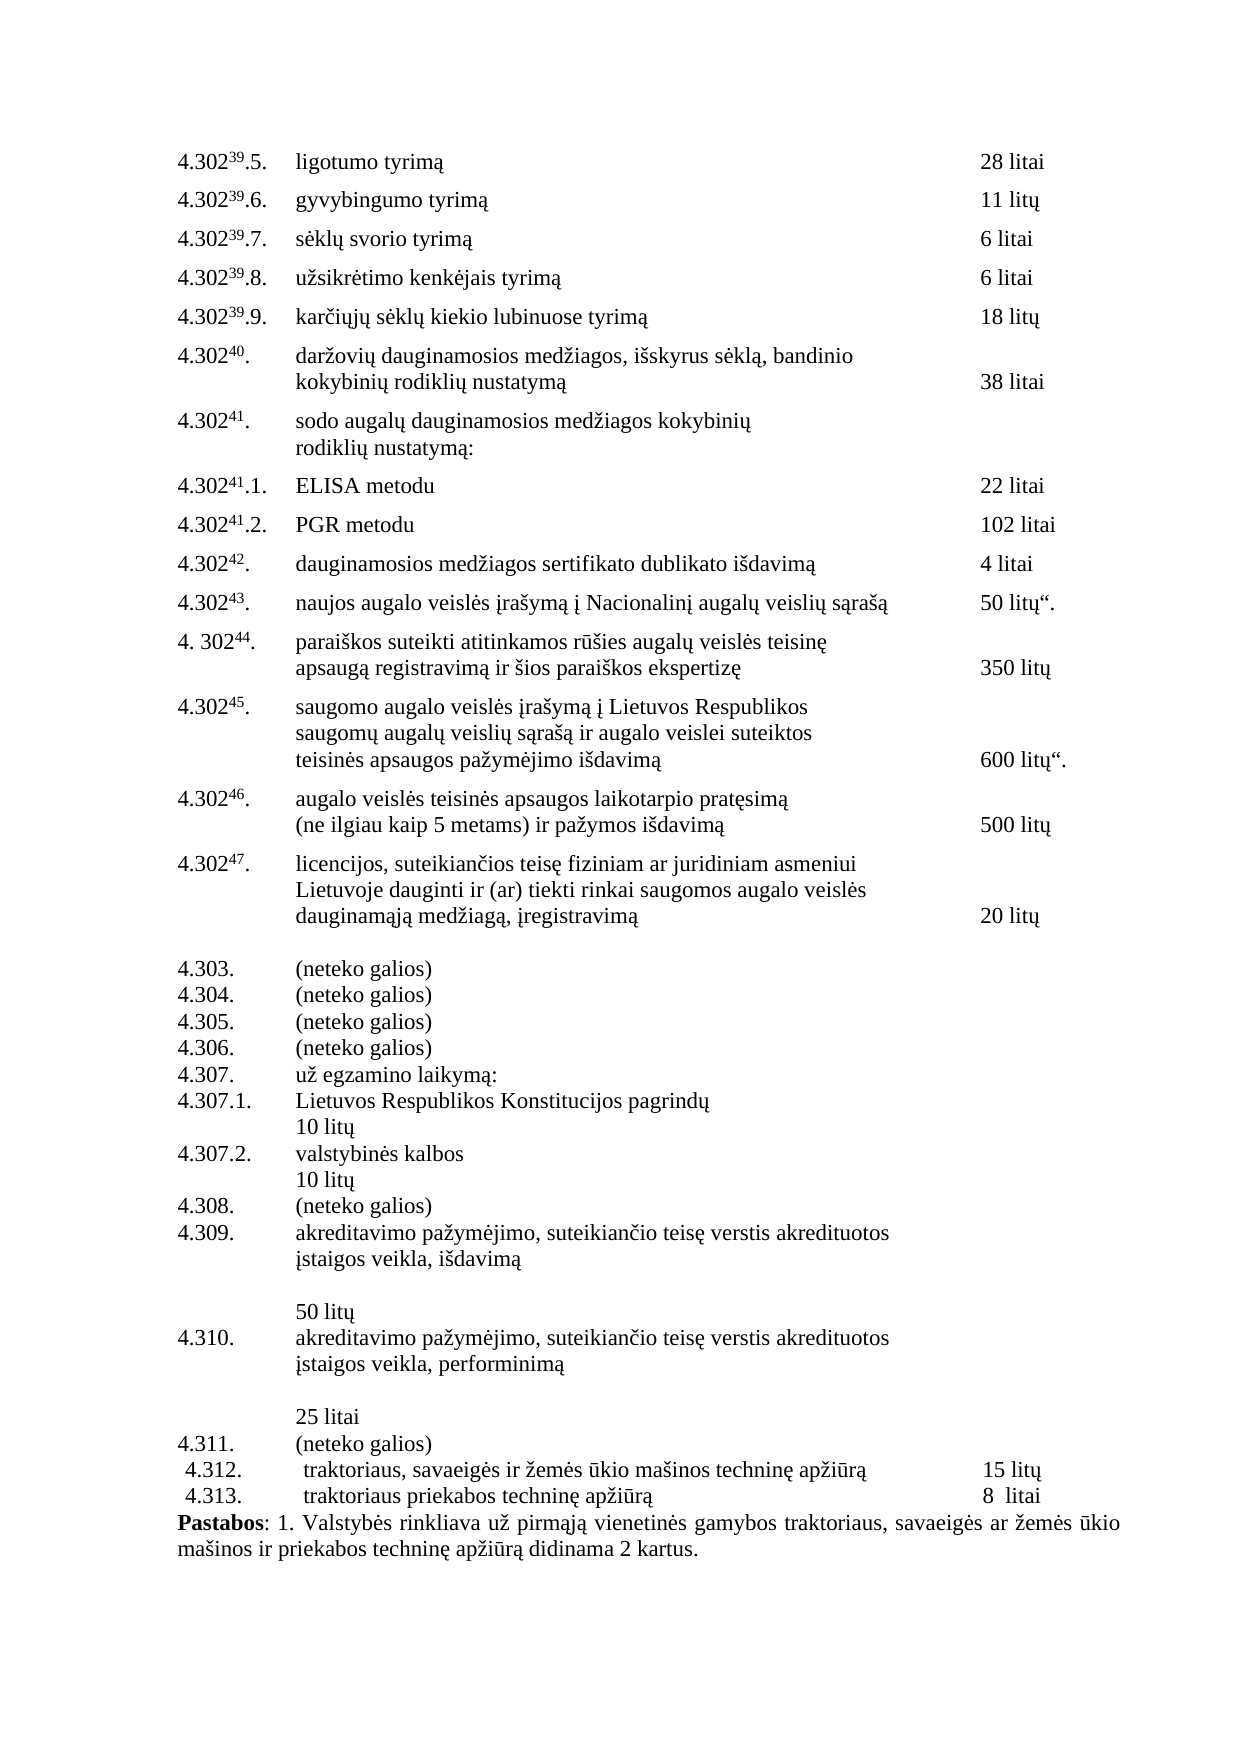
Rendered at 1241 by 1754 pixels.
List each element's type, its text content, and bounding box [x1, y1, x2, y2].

text 4.30240. daržovių dauginamosios medžiagos, išskyrus sėklą, bandinio kokybinių rodiklių nustatymą 38 litai [177, 342, 1122, 395]
text 4.304. (neteko galios) [177, 982, 945, 1008]
text 4.30239.8. užsikrėtimo kenkėjais tyrimą 6 litai [177, 264, 1122, 291]
text 4.30245. saugomo augalo veislės įrašymą į Lietuvos Respublikos saugomų augalų veislių sąrašą ir augalo veislei suteiktos teisinės apsaugos pažymėjimo išdavimą 600 litų“. [177, 693, 1122, 772]
table_header traktoriaus, savaeigės ir žemės ūkio mašinos techninę apžiūrą [292, 1456, 971, 1482]
table_header 15 litų [971, 1456, 1144, 1482]
text 4.30239.6. gyvybingumo tyrimą 11 litų [177, 187, 1122, 213]
text 4.30239.5. ligotumo tyrimą 28 litai [177, 148, 1122, 174]
table_cell traktoriaus priekabos techninę apžiūrą [292, 1482, 971, 1509]
text 4.303. (neteko galios) [177, 955, 945, 982]
text 4.311. (neteko galios) [177, 1429, 945, 1456]
text 4.30239.9. karčiųjų sėklų kiekio lubinuose tyrimą 18 litų [177, 303, 1122, 329]
text 4.307.2. valstybinės kalbos 10 litų [177, 1140, 945, 1192]
text 4.30247. licencijos, suteikiančios teisę fiziniam ar juridiniam asmeniui Lietuvoje dauginti ir (ar) tiekti rinkai saugomos augalo veislės dauginamąją medžiagą, įregistravimą 20 litų [177, 850, 1122, 929]
text 4.308. (neteko galios) [177, 1192, 945, 1219]
text 4.30246. augalo veislės teisinės apsaugos laikotarpio pratęsimą (ne ilgiau kaip 5 metams) ir pažymos išdavimą 500 litų [177, 784, 1122, 837]
text 4.30243. naujos augalo veislės įrašymą į Nacionalinį augalų veislių sąrašą 50 litų“. [177, 589, 1122, 615]
text 4.307.1. Lietuvos Respublikos Konstitucijos pagrindų 10 litų [177, 1087, 945, 1140]
text 4.30239.7. sėklų svorio tyrimą 6 litai [177, 225, 1122, 252]
text 4.309. akreditavimo pažymėjimo, suteikiančio teisę verstis akredituotos įstaigos veikla, išdavimą 50 litų [177, 1219, 945, 1324]
text 4.305. (neteko galios) [177, 1008, 945, 1034]
text 4.307. už egzamino laikymą: [177, 1061, 945, 1087]
table_cell 8 litai [971, 1482, 1144, 1509]
text 4.30241.2. PGR metodu 102 litai [177, 511, 1122, 538]
table_cell 4.313. [174, 1482, 292, 1509]
text 4. 30244. paraiškos suteikti atitinkamos rūšies augalų veislės teisinę apsaugą registravimą ir šios paraiškos ekspertizę 350 litų [177, 628, 1122, 681]
text Pastabos: 1. Valstybės rinkliava už pirmąją vienetinės gamybos traktoriaus, savaeigės ar žemės ūkio mašinos ir priekabos techninę apžiūrą didinama 2 kartus. [177, 1509, 1122, 1561]
table_header 4.312. [174, 1456, 292, 1482]
text 4.310. akreditavimo pažymėjimo, suteikiančio teisę verstis akredituotos įstaigos veikla, performinimą 25 litai [177, 1324, 945, 1429]
text 4.30241.1. ELISA metodu 22 litai [177, 472, 1122, 499]
text 4.30241. sodo augalų dauginamosios medžiagos kokybinių rodiklių nustatymą: [177, 407, 1122, 460]
text 4.306. (neteko galios) [177, 1034, 945, 1061]
text 4.30242. dauginamosios medžiagos sertifikato dublikato išdavimą 4 litai [177, 550, 1122, 576]
